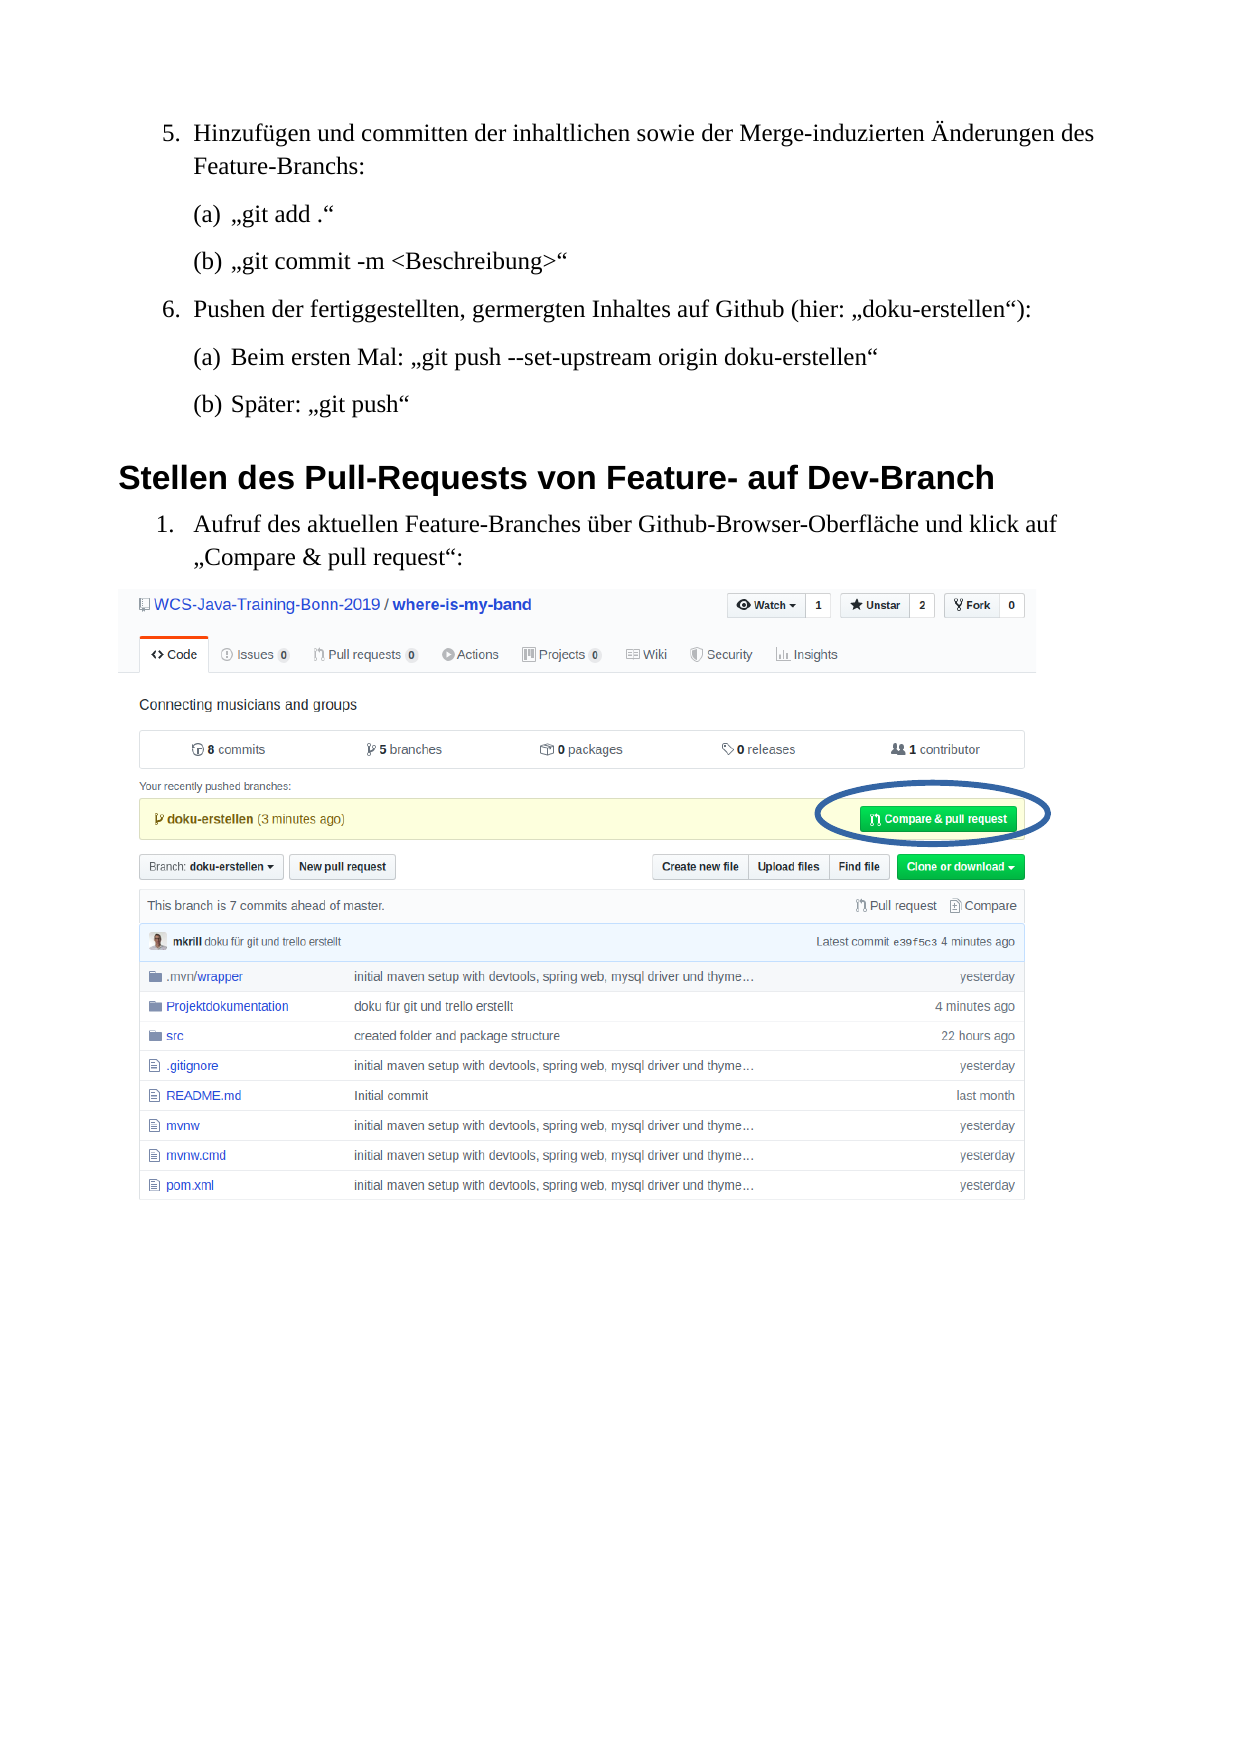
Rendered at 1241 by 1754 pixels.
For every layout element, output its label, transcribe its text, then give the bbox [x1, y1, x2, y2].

list Hinzufügen und committen der inhaltlichen sowie der Merge-induzierten Änderungen des Feature-Branchs: [156, 118, 1122, 180]
picture [118, 589, 1037, 1209]
list Beim ersten Mal: „git push --set-upstream origin doku-erstellen“ [193, 342, 1122, 370]
list Aufruf des aktuellen Feature-Branches über Github-Browser-Oberfläche und klick auf „Compare & pull request“: [156, 509, 1122, 571]
list „git commit -m <Beschreibung>“ [193, 246, 1122, 275]
list Pushen der fertiggestellten, germergten Inhaltes auf Github (hier: „doku-erstellen“): [156, 294, 1122, 323]
list Später: „git push“ [193, 389, 1122, 418]
picture [821, 786, 1037, 841]
list „git add .“ [193, 199, 1122, 227]
subtitle Stellen des Pull-Requests von Feature- auf Dev-Branch [118, 458, 1122, 496]
